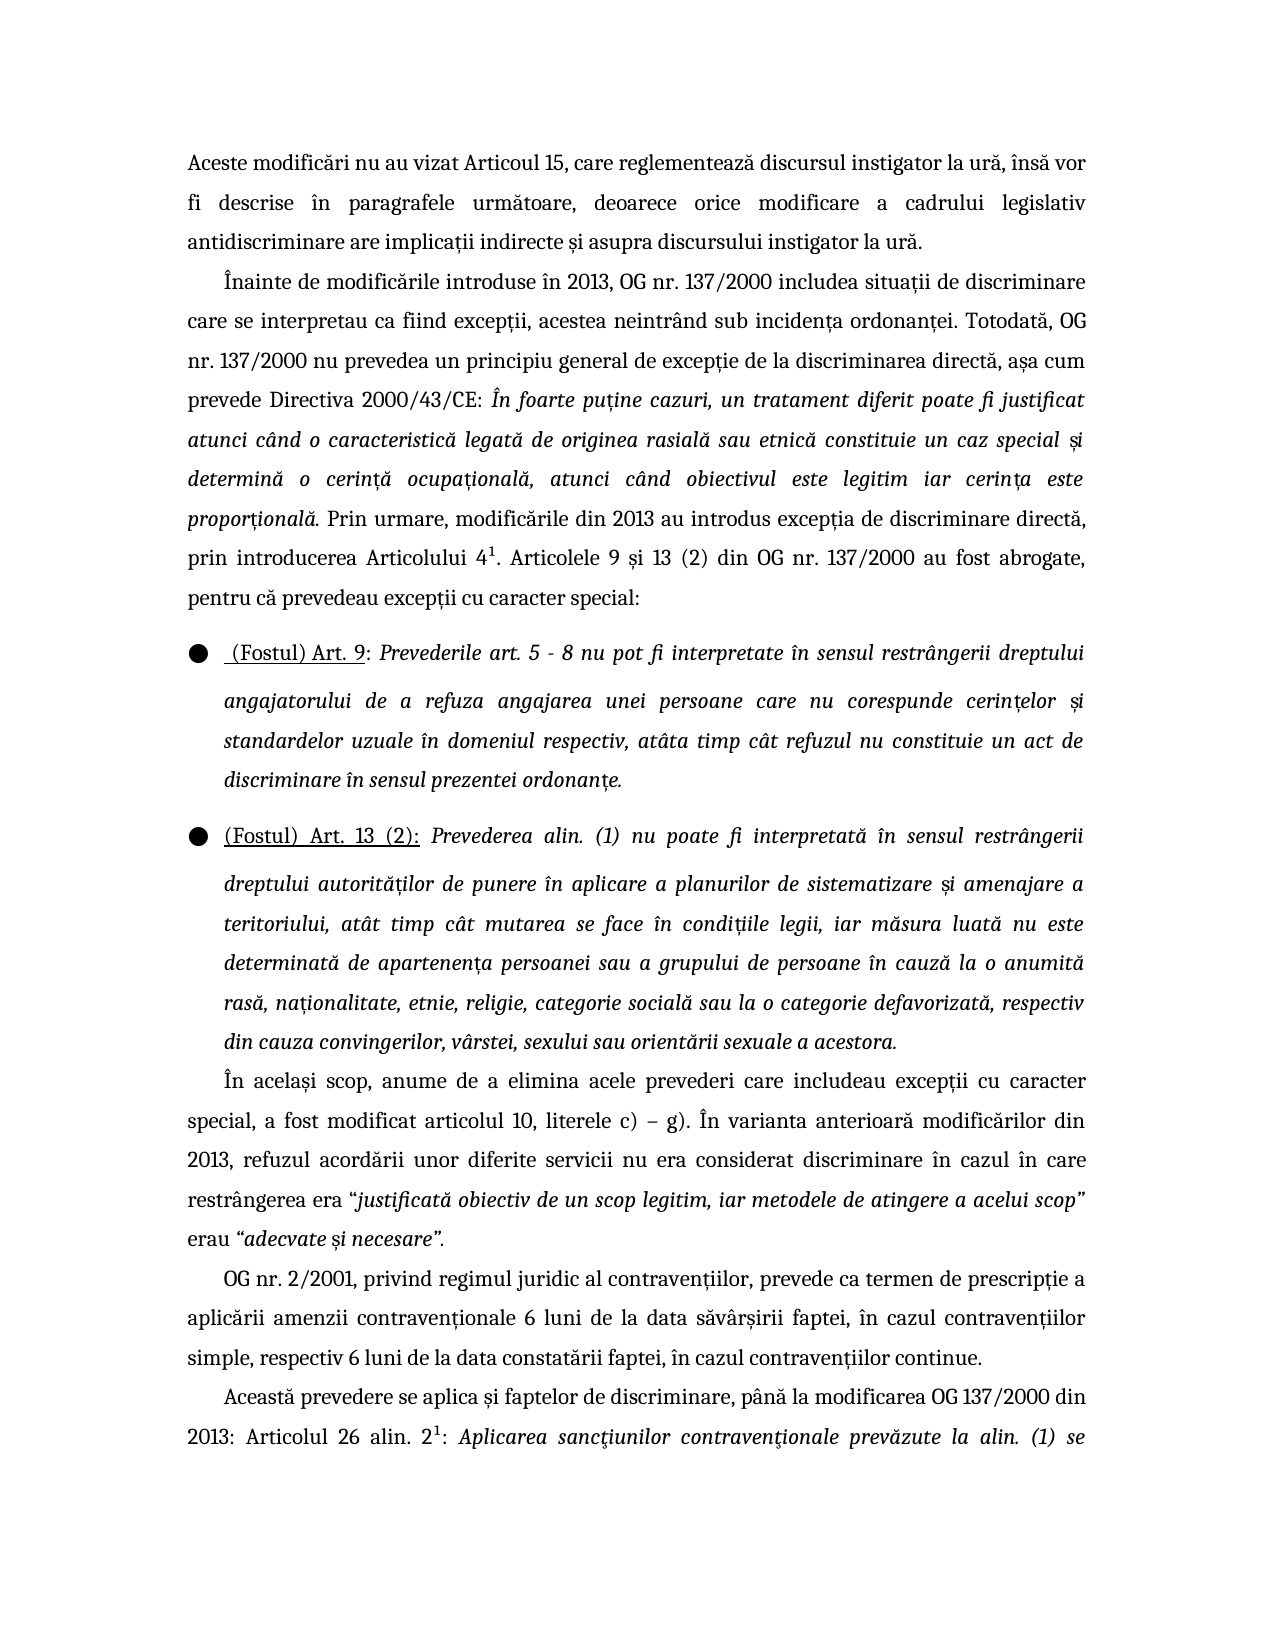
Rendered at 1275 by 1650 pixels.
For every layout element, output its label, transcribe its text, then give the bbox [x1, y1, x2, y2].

text Aceste modificări nu au vizat Articoul 15, care reglementează discursul instigator la ură, însă vor fi descrise în paragrafele următoare, deoarece orice modificare a cadrului legislativ antidiscriminare are implicații indirecte și asupra discursului instigator la ură. [187, 150, 1087, 255]
text OG nr. 2/2001, privind regimul juridic al contravențiilor, prevede ca termen de prescripție a aplicării amenzii contravenționale 6 luni de la data săvârșirii faptei, în cazul contravențiilor simple, respectiv 6 luni de la data constatării faptei, în cazul contravențiilor continue. [187, 1266, 1087, 1371]
list (Fostul) Art. 9: Prevederile art. 5 - 8 nu pot fi interpretate în sensul restrângerii dreptului angajatorului de a refuza angajarea unei persoane care nu corespunde cerințelor și standardelor uzuale în domeniul respectiv, atâta timp cât refuzul nu constituie un act de discriminare în sensul prezentei ordonanțe. [187, 624, 1087, 793]
text Înainte de modificările introduse în 2013, OG nr. 137/2000 includea situații de discriminare care se interpretau ca fiind excepții, acestea neintrând sub incidența ordonanței. Totodată, OG nr. 137/2000 nu prevedea un principiu general de excepție de la discriminarea directă, așa cum prevede Directiva 2000/43/CE: În foarte puține cazuri, un tratament diferit poate fi justificat atunci când o caracteristică legată de originea rasială sau etnică constituie un caz special și determină o cerință ocupațională, atunci când obiectivul este legitim iar cerința este proporțională. Prin urmare, modificările din 2013 au introdus excepția de discriminare directă, prin introducerea Articolului 4¹. Articolele 9 și 13 (2) din OG nr. 137/2000 au fost abrogate, pentru că prevedeau excepții cu caracter special: [187, 268, 1087, 611]
text În același scop, anume de a elimina acele prevederi care includeau excepții cu caracter special, a fost modificat articolul 10, literele c) – g). În varianta anterioară modificărilor din 2013, refuzul acordării unor diferite servicii nu era considerat discriminare în cazul în care restrângerea era “justificată obiectiv de un scop legitim, iar metodele de atingere a acelui scop” erau “adecvate și necesare”. [187, 1068, 1087, 1253]
text Această prevedere se aplica și faptelor de discriminare, până la modificarea OG 137/2000 din 2013: Articolul 26 alin. 2¹: Aplicarea sancţiunilor contravenţionale prevăzute la alin. (1) se [187, 1384, 1087, 1450]
list (Fostul) Art. 13 (2): Prevederea alin. (1) nu poate fi interpretată în sensul restrângerii dreptului autorităților de punere în aplicare a planurilor de sistematizare și amenajare a teritoriului, atât timp cât mutarea se face în condițiile legii, iar măsura luată nu este determinată de apartenența persoanei sau a grupului de persoane în cauză la o anumită rasă, naționalitate, etnie, religie, categorie socială sau la o categorie defavorizată, respectiv din cauza convingerilor, vârstei, sexului sau orientării sexuale a acestora. [187, 807, 1087, 1055]
